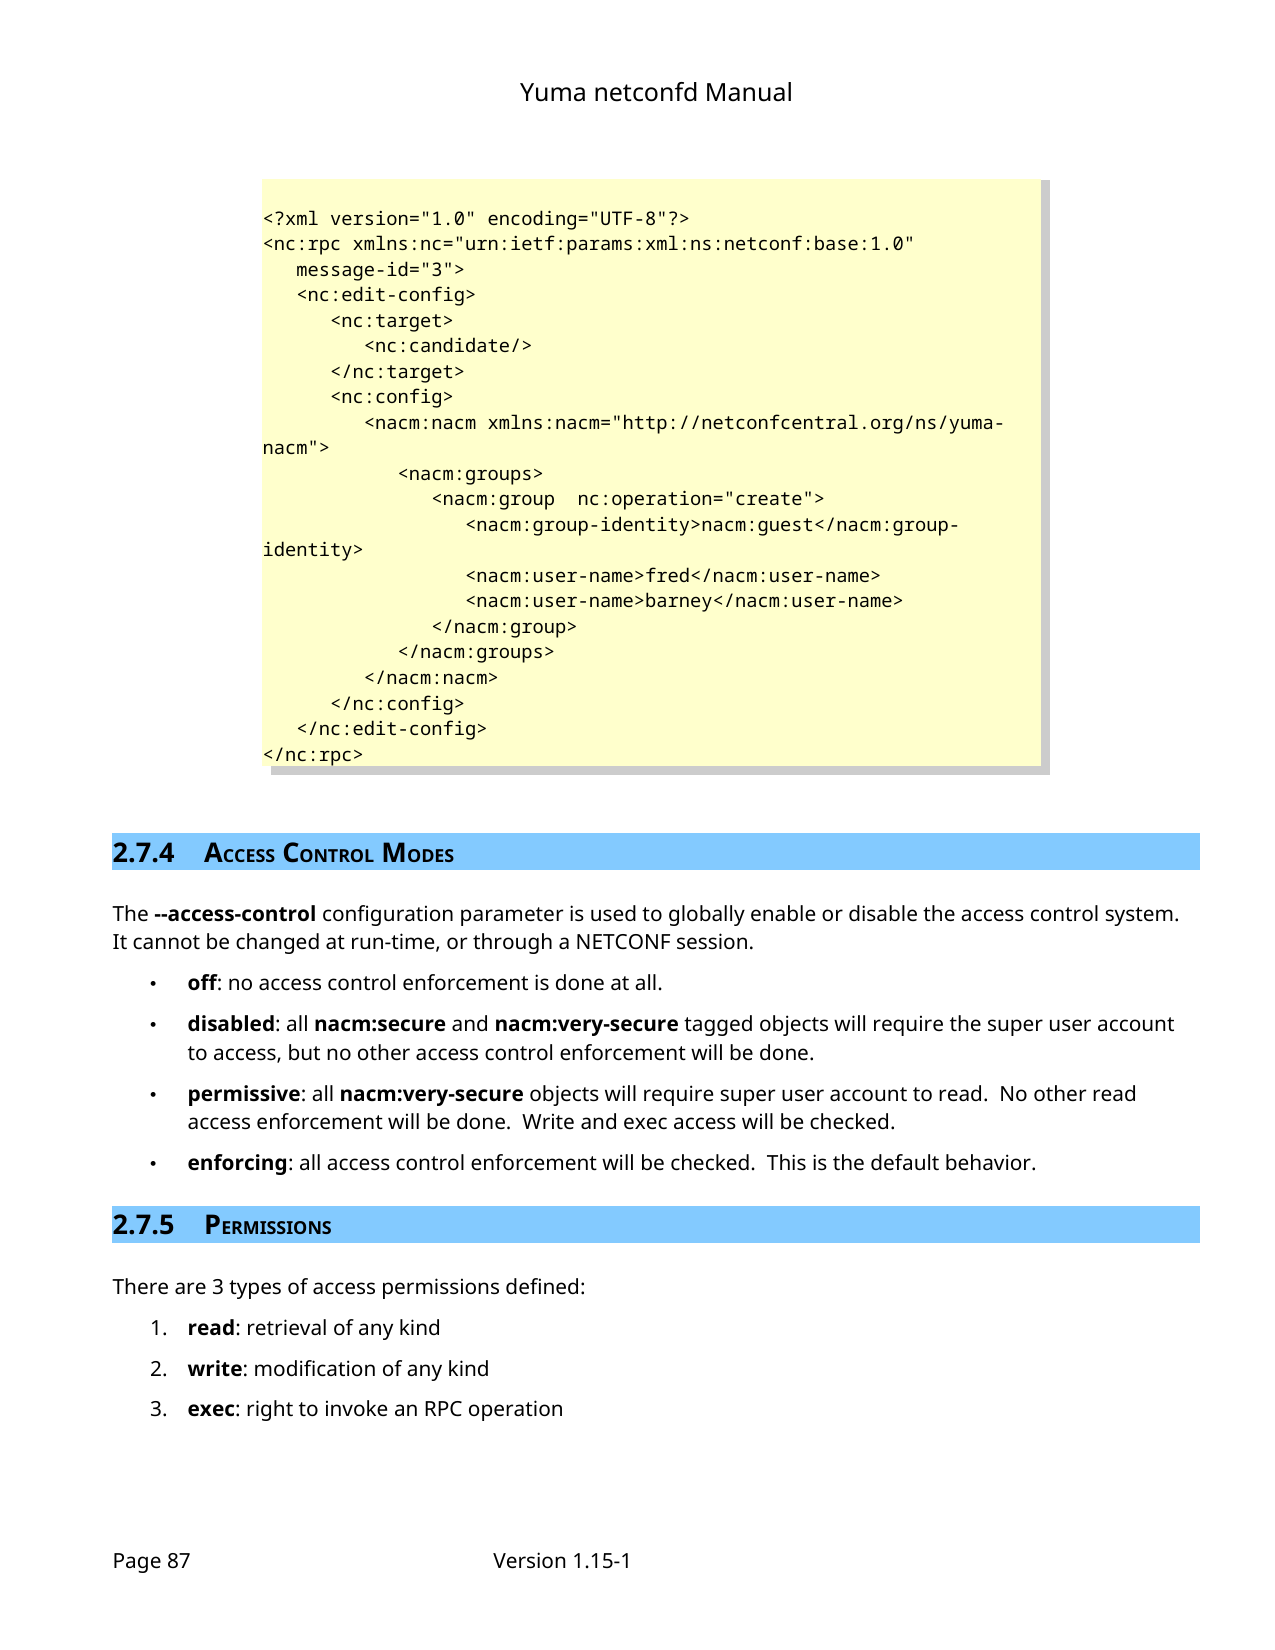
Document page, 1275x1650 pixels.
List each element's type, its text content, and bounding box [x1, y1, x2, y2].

list disabled: all nacm:secure and nacm:very-secure tagged objects will require the super user account to access, but no other access control enforcement will be done. [150, 1009, 1200, 1066]
text <nacm:user-name>fred</nacm:user-name> [262, 562, 1041, 588]
list off: no access control enforcement is done at all. [150, 968, 1200, 997]
text <nacm:group nc:operation="create"> [262, 486, 1041, 511]
subtitle Access Control Modes [112, 833, 1200, 870]
list read: retrieval of any kind [150, 1313, 1200, 1341]
text </nc:target> [262, 358, 1041, 384]
text </nc:rpc> [262, 741, 1041, 766]
subtitle Permissions [112, 1206, 1200, 1243]
text <nc:config> [262, 384, 1041, 409]
text <nc:edit-config> [262, 282, 1041, 307]
text <nacm:groups> [262, 460, 1041, 486]
text <?xml version="1.0" encoding="UTF-8"?> [262, 205, 1041, 231]
text <nacm:nacm xmlns:nacm="http://netconfcentral.org/ns/yuma-nacm"> [262, 409, 1041, 460]
list write: modification of any kind [150, 1354, 1200, 1382]
text <nc:rpc xmlns:nc="urn:ietf:params:xml:ns:netconf:base:1.0" [262, 231, 1041, 256]
text <nacm:user-name>barney</nacm:user-name> [262, 588, 1041, 613]
text </nacm:group> [262, 613, 1041, 639]
text </nacm:groups> [262, 639, 1041, 664]
text message-id="3"> [262, 256, 1041, 282]
list permissive: all nacm:very-secure objects will require super user account to read. No other read access enforcement will be done. Write and exec access will be checked. [150, 1079, 1200, 1136]
text There are 3 types of access permissions defined: [112, 1272, 1200, 1300]
text <nc:target> [262, 307, 1041, 333]
list enforcing: all access control enforcement will be checked. This is the default behavior. [150, 1148, 1200, 1177]
text <nacm:group-identity>nacm:guest</nacm:group-identity> [262, 511, 1041, 562]
text <nc:candidate/> [262, 333, 1041, 358]
text </nc:edit-config> [262, 715, 1041, 741]
text The --access-control configuration parameter is used to globally enable or disable the access control system. It cannot be changed at run-time, or through a NETCONF session. [112, 899, 1200, 956]
text </nacm:nacm> [262, 664, 1041, 690]
list exec: right to invoke an RPC operation [150, 1394, 1200, 1423]
text </nc:config> [262, 690, 1041, 715]
